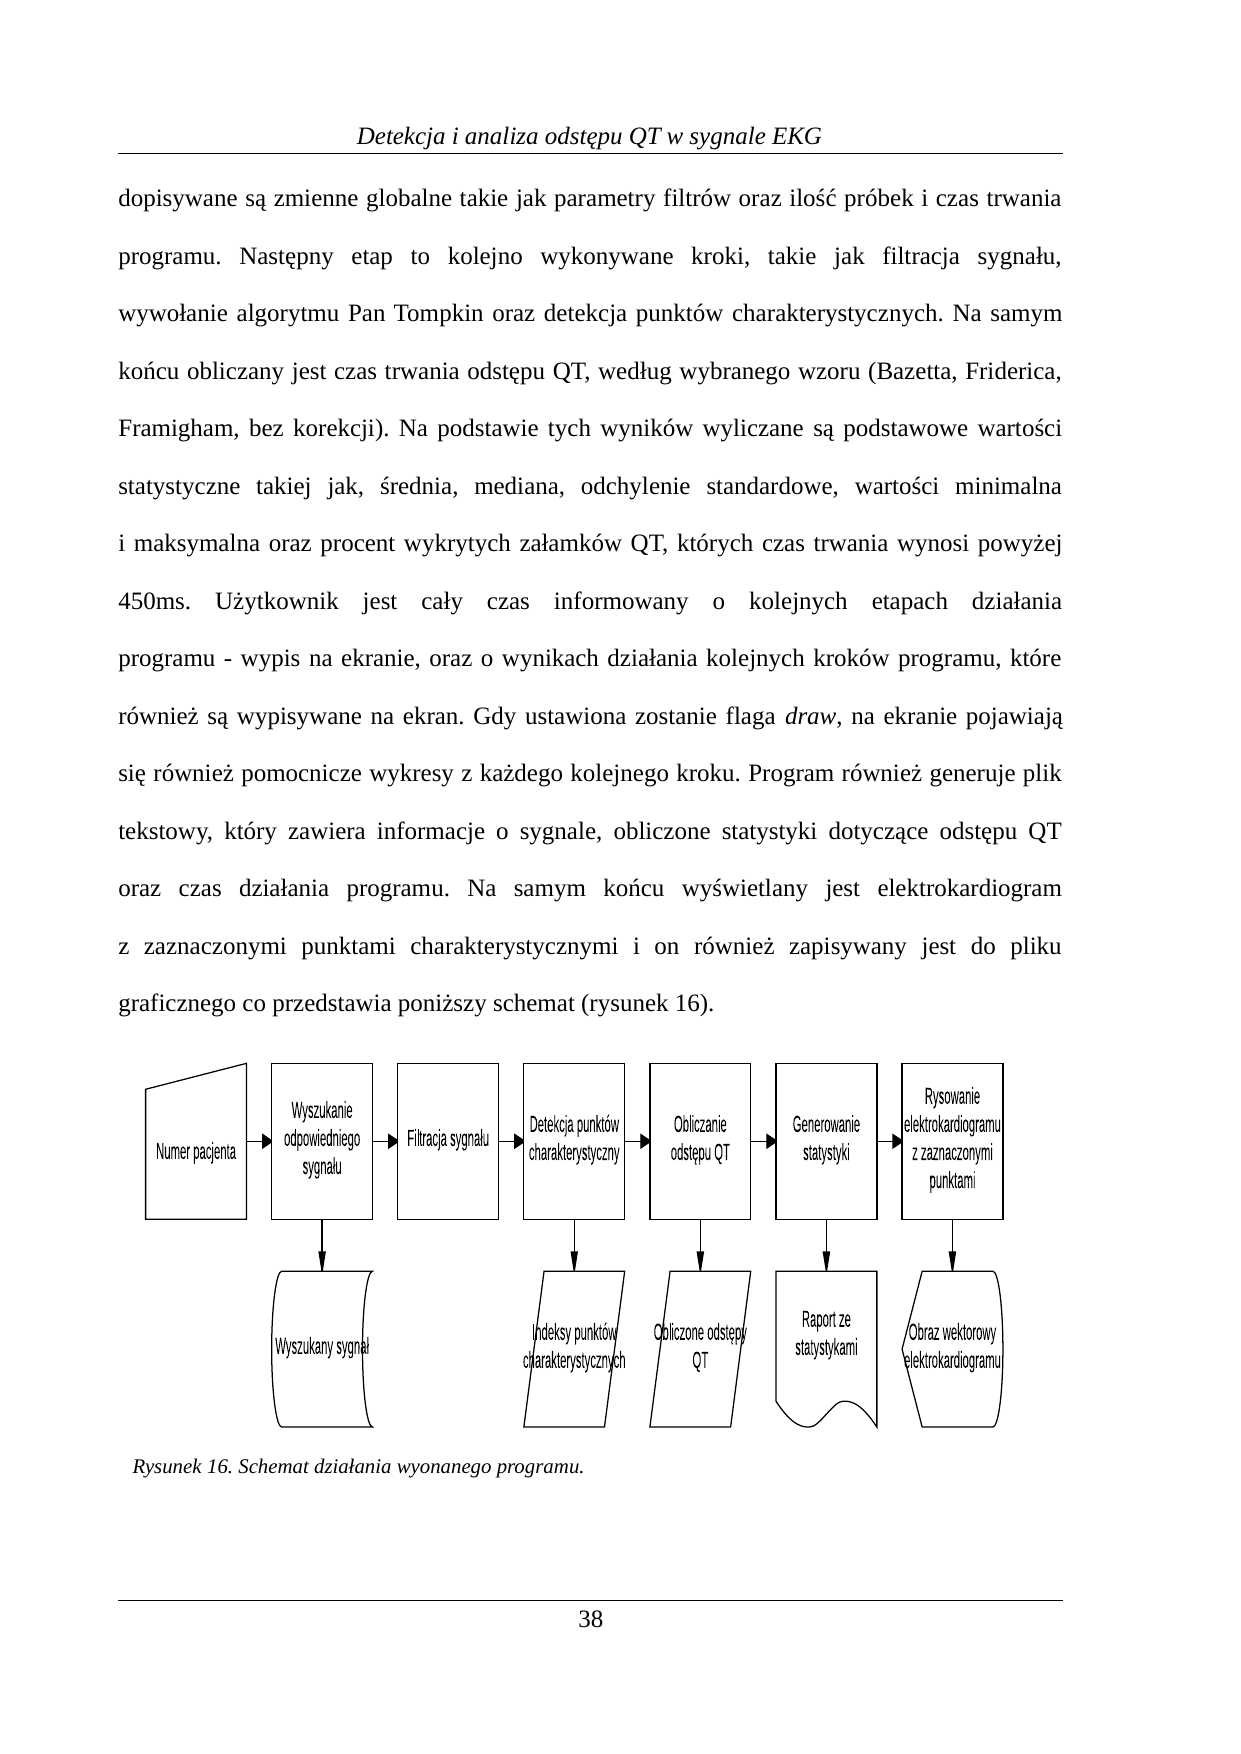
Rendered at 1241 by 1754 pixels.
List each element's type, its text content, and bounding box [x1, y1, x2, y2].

text Rysunek 16. Schemat działania wyonanego programu. [132, 1049, 1052, 1478]
text dopisywane są zmienne globalne takie jak parametry filtrów oraz ilość próbek i czas trwania programu. Następny etap to kolejno wykonywane kroki, takie jak filtracja sygnału, wywołanie algorytmu Pan Tompkin oraz detekcja punktów charakterystycznych. Na samym końcu obliczany jest czas trwania odstępu QT, według wybranego wzoru (Bazetta, Friderica, Framigham, bez korekcji). Na podstawie tych wyników wyliczane są podstawowe wartości statystyczne takiej jak, średnia, mediana, odchylenie standardowe, wartości minimalna i maksymalna oraz procent wykrytych załamków QT, których czas trwania wynosi powyżej 450ms. Użytkownik jest cały czas informowany o kolejnych etapach działania programu - wypis na ekranie, oraz o wynikach działania kolejnych kroków programu, które również są wypisywane na ekran. Gdy ustawiona zostanie flaga draw, na ekranie pojawiają się również pomocnicze wykresy z każdego kolejnego kroku. Program również generuje plik tekstowy, który zawiera informacje o sygnale, obliczone statystyki dotyczące odstępu QT oraz czas działania programu. Na samym końcu wyświetlany jest elektrokardiogram z zaznaczonymi punktami charakterystycznymi i on również zapisywany jest do pliku graficznego co przedstawia poniższy schemat (rysunek 16). [118, 183, 1063, 1017]
